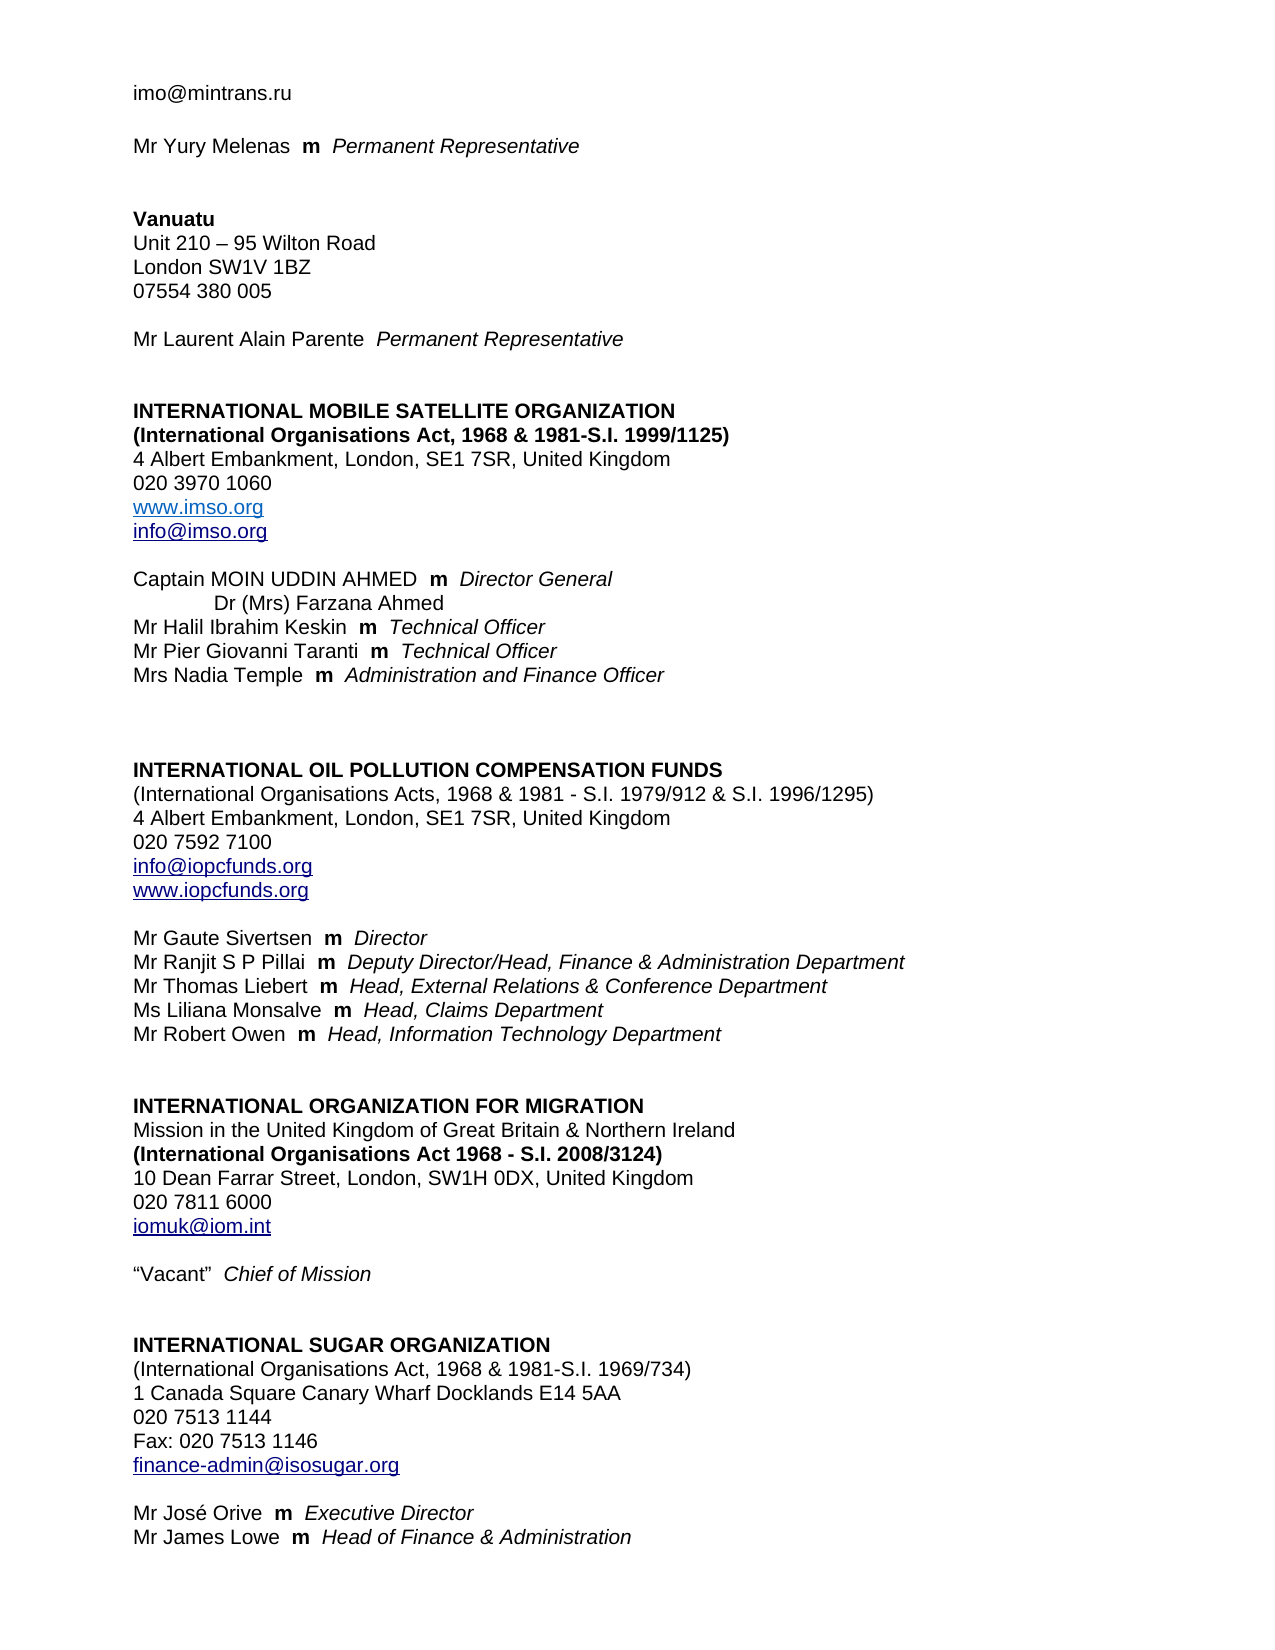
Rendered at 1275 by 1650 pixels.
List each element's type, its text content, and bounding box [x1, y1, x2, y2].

text 020 7592 7100 [133, 830, 1181, 854]
text INTERNATIONAL MOBILE SATELLITE ORGANIZATION [133, 399, 1181, 423]
text “Vacant” Chief of Mission [133, 1261, 1181, 1285]
text (International Organisations Act 1968 - S.I. 2008/3124) [133, 1142, 1181, 1166]
text www.iopcfunds.org [133, 878, 1181, 902]
text 10 Dean Farrar Street, London, SW1H 0DX, United Kingdom [133, 1166, 1181, 1189]
text 4 Albert Embankment, London, SE1 7SR, United Kingdom [133, 447, 1181, 471]
text 1 Canada Square Canary Wharf Docklands E14 5AA [133, 1381, 1181, 1405]
text London SW1V 1BZ [133, 255, 1181, 279]
text Mr Laurent Alain Parente Permanent Representative [133, 327, 1181, 351]
text Mr José Orive m Executive Director [133, 1501, 1181, 1525]
text Mr Halil Ibrahim Keskin m Technical Officer [133, 614, 1181, 638]
text 020 3970 1060 [133, 471, 1181, 495]
text Fax: 020 7513 1146 [133, 1429, 1181, 1453]
text Dr (Mrs) Farzana Ahmed [133, 591, 1181, 614]
text 4 Albert Embankment, London, SE1 7SR, United Kingdom [133, 806, 1181, 830]
text Ms Liliana Monsalve m Head, Claims Department [133, 998, 1181, 1022]
text Vanuatu [133, 207, 1181, 231]
text Mr Ranjit S P Pillai m Deputy Director/Head, Finance & Administration Department [133, 950, 1181, 974]
text iomuk@iom.int [133, 1213, 1181, 1237]
text 020 7811 6000 [133, 1189, 1181, 1213]
text Mr Thomas Liebert m Head, External Relations & Conference Department [133, 974, 1181, 998]
text Mr Yury Melenas m Permanent Representative [133, 129, 1181, 159]
text Mission in the United Kingdom of Great Britain & Northern Ireland [133, 1118, 1181, 1142]
text finance-admin@isosugar.org [133, 1453, 1181, 1477]
text imo@mintrans.ru [133, 81, 1181, 105]
text INTERNATIONAL ORGANIZATION FOR MIGRATION [133, 1094, 1181, 1118]
text 07554 380 005 [133, 279, 1181, 303]
text (International Organisations Act, 1968 & 1981-S.I. 1969/734) [133, 1357, 1181, 1381]
text INTERNATIONAL OIL POLLUTION COMPENSATION FUNDS [133, 758, 1181, 782]
text Mr James Lowe m Head of Finance & Administration [133, 1525, 1181, 1549]
text Mr Gaute Sivertsen m Director [133, 926, 1181, 950]
text Mrs Nadia Temple m Administration and Finance Officer [133, 662, 1181, 686]
text Unit 210 – 95 Wilton Road [133, 231, 1181, 255]
text www.imso.org [133, 495, 1181, 519]
text info@iopcfunds.org [133, 854, 1181, 878]
text Captain MOIN UDDIN AHMED m Director General [133, 567, 1181, 591]
text INTERNATIONAL SUGAR ORGANIZATION [133, 1333, 1181, 1357]
text Mr Robert Owen m Head, Information Technology Department [133, 1022, 1181, 1046]
text (International Organisations Act, 1968 & 1981-S.I. 1999/1125) [133, 423, 1181, 447]
text Mr Pier Giovanni Taranti m Technical Officer [133, 638, 1181, 662]
text 020 7513 1144 [133, 1405, 1181, 1429]
text info@imso.org [133, 519, 1181, 543]
text (International Organisations Acts, 1968 & 1981 - S.I. 1979/912 & S.I. 1996/1295) [133, 782, 1181, 806]
